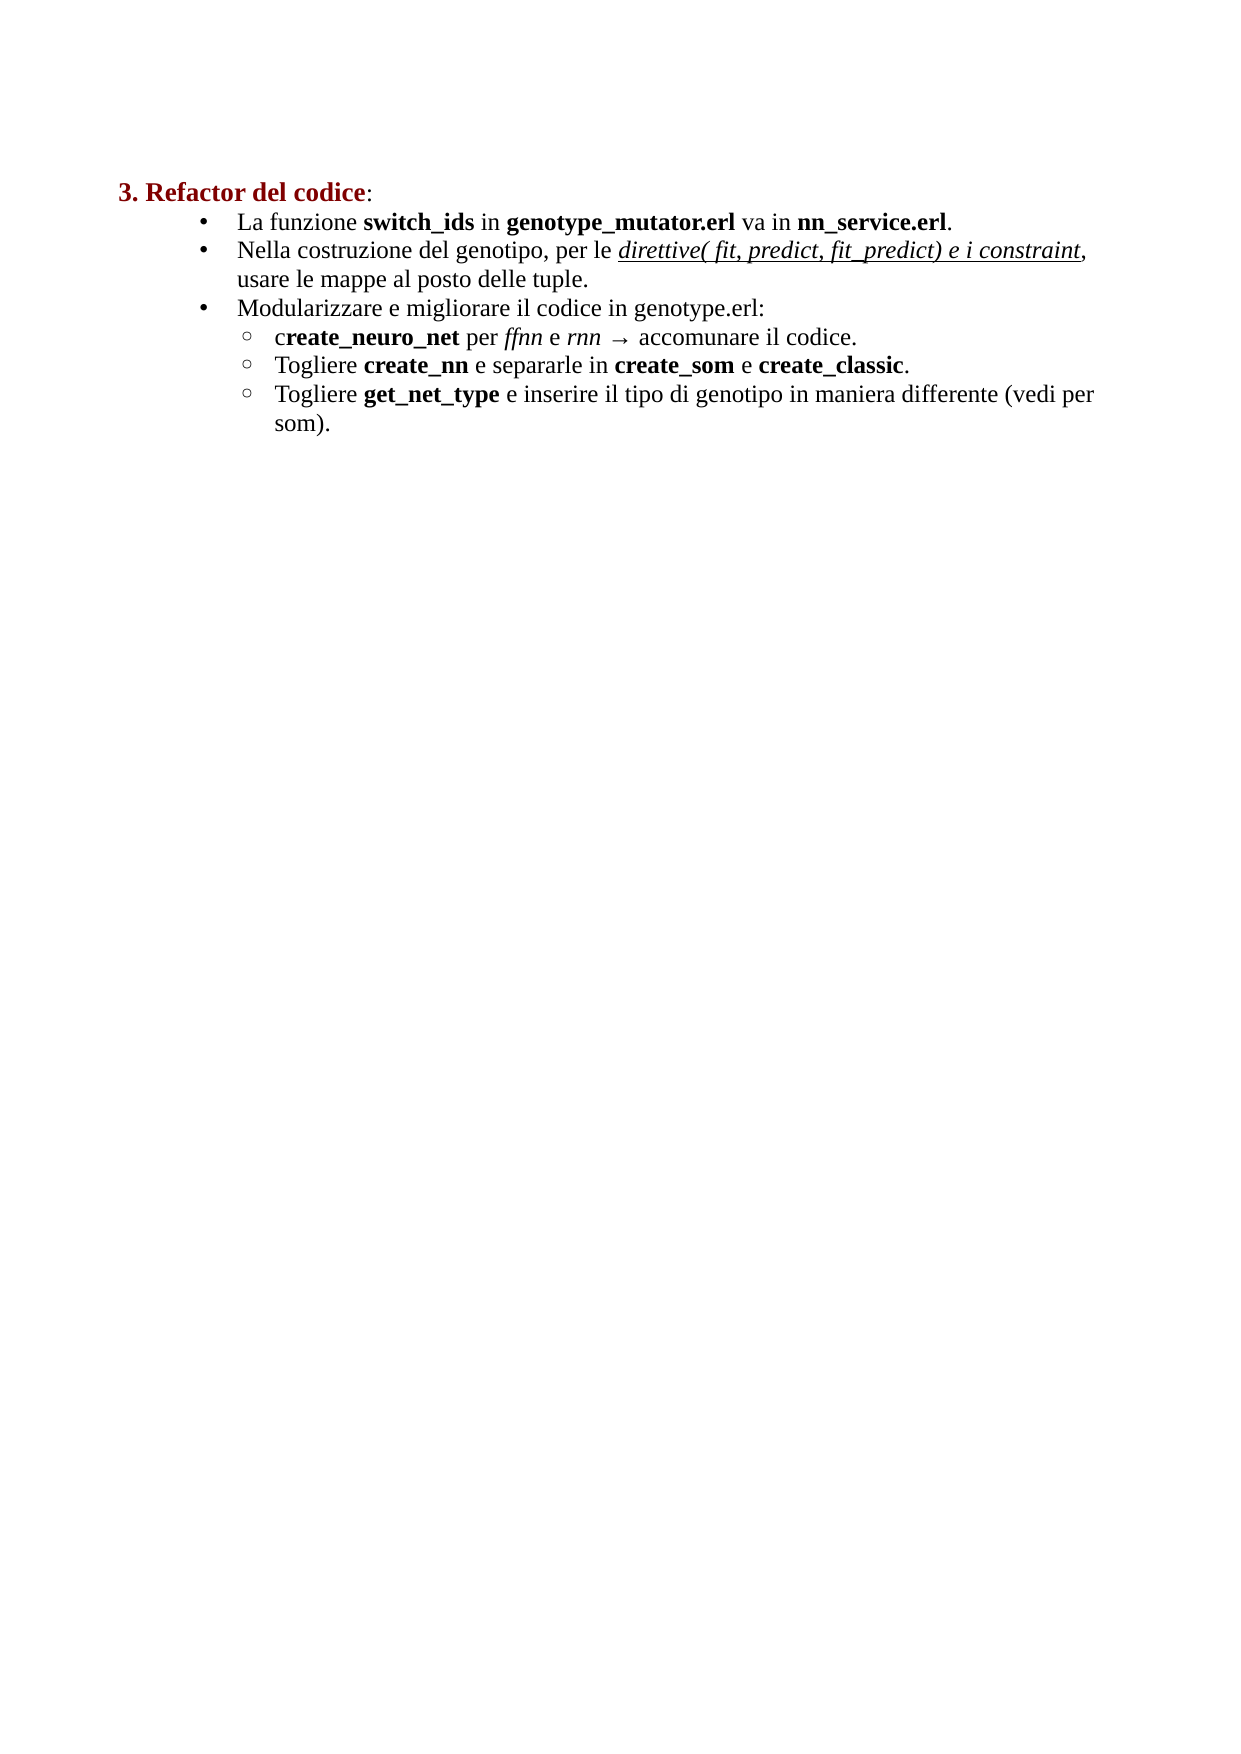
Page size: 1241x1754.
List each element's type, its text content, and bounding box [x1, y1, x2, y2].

list Togliere create_nn e separarle in create_som e create_classic. [237, 351, 1122, 379]
list Togliere get_net_type e inserire il tipo di genotipo in maniera differente (vedi per som). [237, 379, 1122, 437]
list Nella costruzione del genotipo, per le direttive( fit, predict, fit_predict) e i constraint, usare le mappe al posto delle tuple. [199, 236, 1122, 293]
list create_neuro_net per ffnn e rnn → accomunare il codice. [237, 322, 1122, 351]
list La funzione switch_ids in genotype_mutator.erl va in nn_service.erl. [199, 207, 1122, 236]
text 3. Refactor del codice: [118, 176, 1122, 207]
list Modularizzare e migliorare il codice in genotype.erl: [199, 293, 1122, 322]
